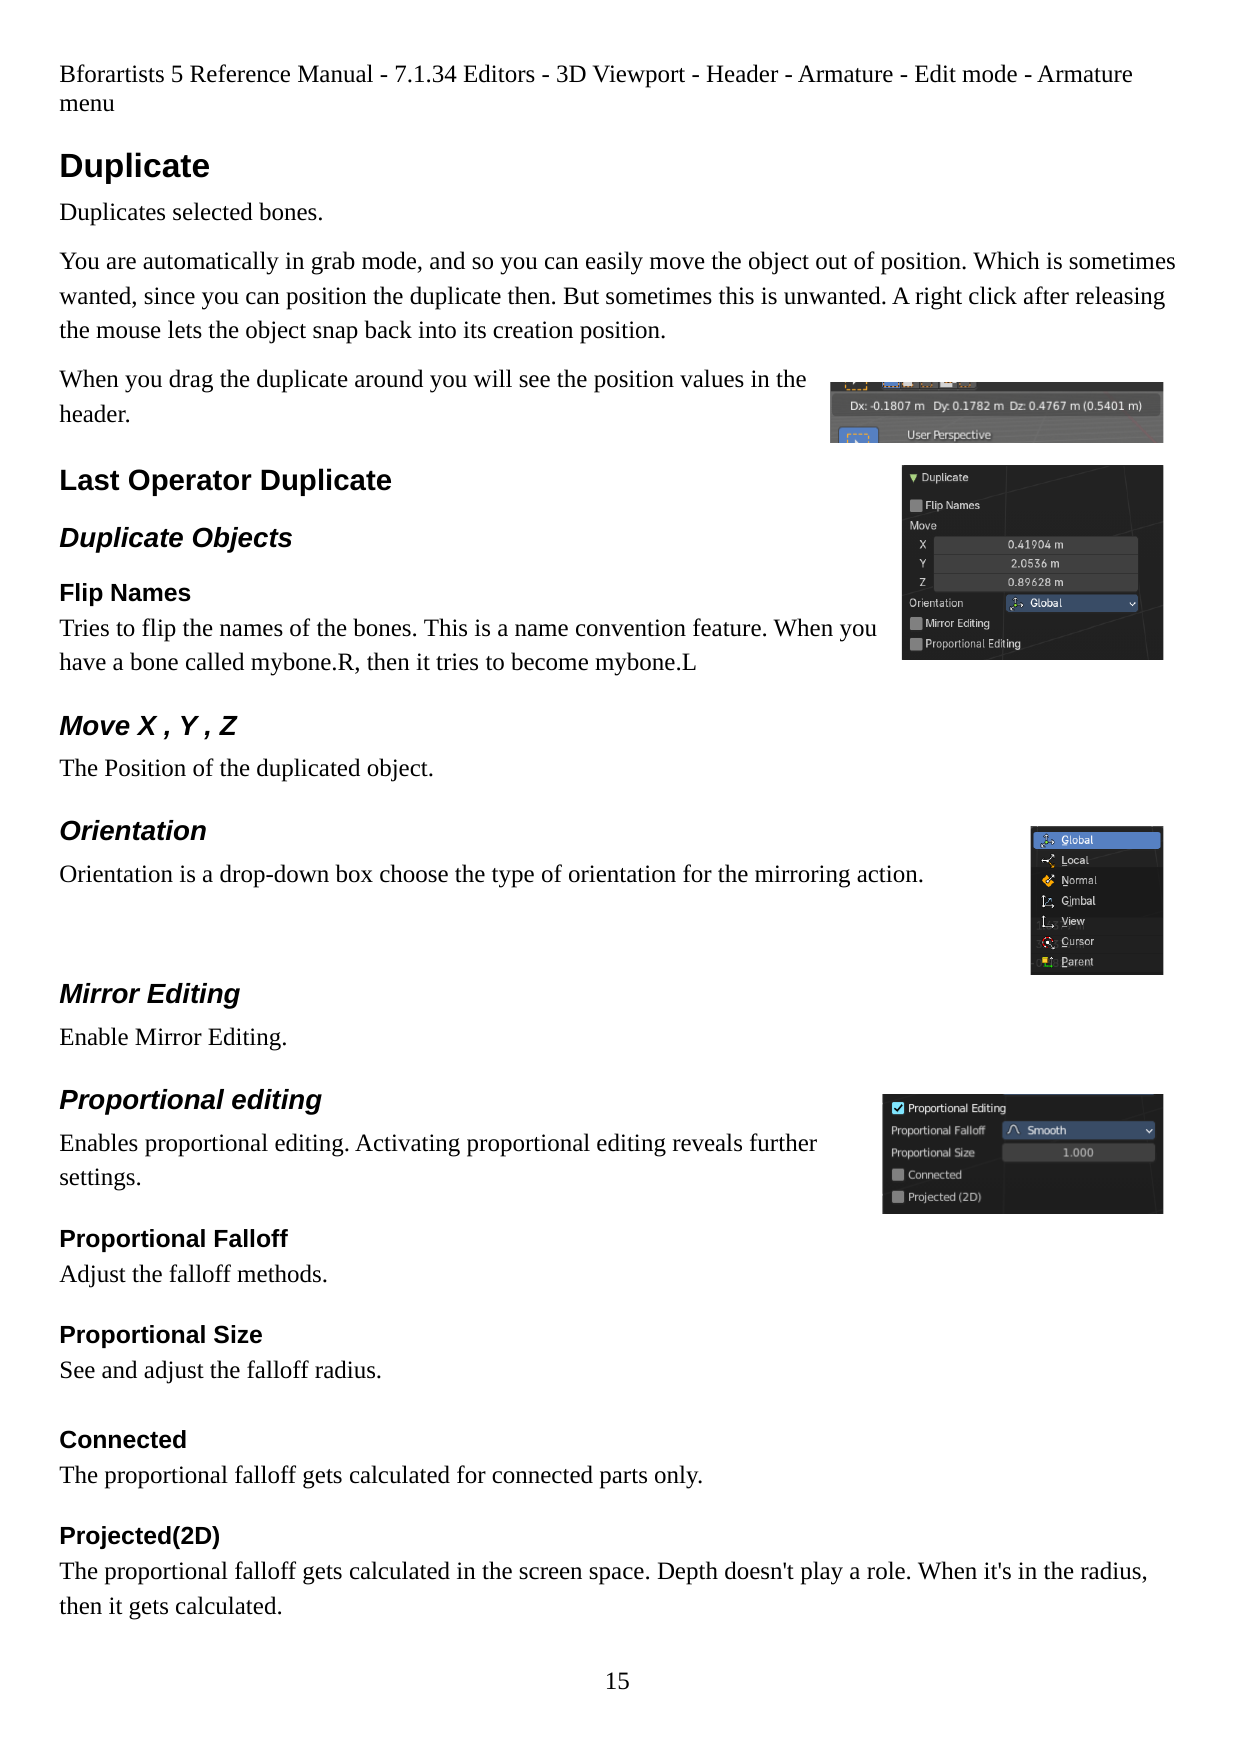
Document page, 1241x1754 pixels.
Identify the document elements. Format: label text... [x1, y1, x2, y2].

subtitle Duplicate Objects [59, 521, 901, 553]
subtitle Projected(2D) [59, 1521, 1181, 1550]
text See and adjust the falloff radius. [59, 1355, 1181, 1384]
text The proportional falloff gets calculated in the screen space. Depth doesn't play a role. When it's in the radius, then it gets calculated. [59, 1556, 1181, 1619]
text Duplicates selected bones. [59, 197, 1181, 226]
subtitle [1164, 578, 1181, 607]
text Enable Mirror Editing. [59, 1022, 1181, 1051]
text The proportional falloff gets calculated for connected parts only. [59, 1460, 1181, 1489]
text Adjust the falloff methods. [59, 1259, 1181, 1287]
subtitle Proportional Size [59, 1320, 1181, 1349]
subtitle Last Operator Duplicate [59, 462, 1181, 496]
subtitle Proportional Falloff [59, 1224, 1181, 1252]
picture [882, 1094, 1164, 1214]
subtitle Flip Names [59, 578, 901, 607]
text You are automatically in grab mode, and so you can easily move the object out of position. Which is sometimes wanted, since you can position the duplicate then. But sometimes this is unwanted. A right click after releasing the mouse lets the object snap back into its creation position. [59, 246, 1181, 344]
subtitle Mirror Editing [59, 978, 1181, 1009]
text When you drag the duplicate around you will see the position values in the header. [59, 364, 1181, 382]
subtitle Proportional editing [59, 1083, 1181, 1115]
subtitle Duplicate [59, 146, 1181, 185]
text The Position of the duplicated object. [59, 753, 1181, 782]
text Orientation is a drop-down box choose the type of orientation for the mirroring action. [59, 859, 1030, 888]
subtitle Connected [59, 1425, 1181, 1454]
picture [1030, 826, 1164, 975]
subtitle [1164, 521, 1181, 553]
picture [830, 382, 1164, 443]
subtitle Orientation [59, 815, 1181, 847]
picture [901, 465, 1164, 660]
subtitle Move X , Y , Z [59, 709, 1181, 741]
text Enables proportional editing. Activating proportional editing reveals further settings. [59, 1128, 882, 1191]
text Tries to flip the names of the bones. This is a name convention feature. When you have a bone called mybone.R, then it tries to become mybone.L [59, 613, 1181, 676]
